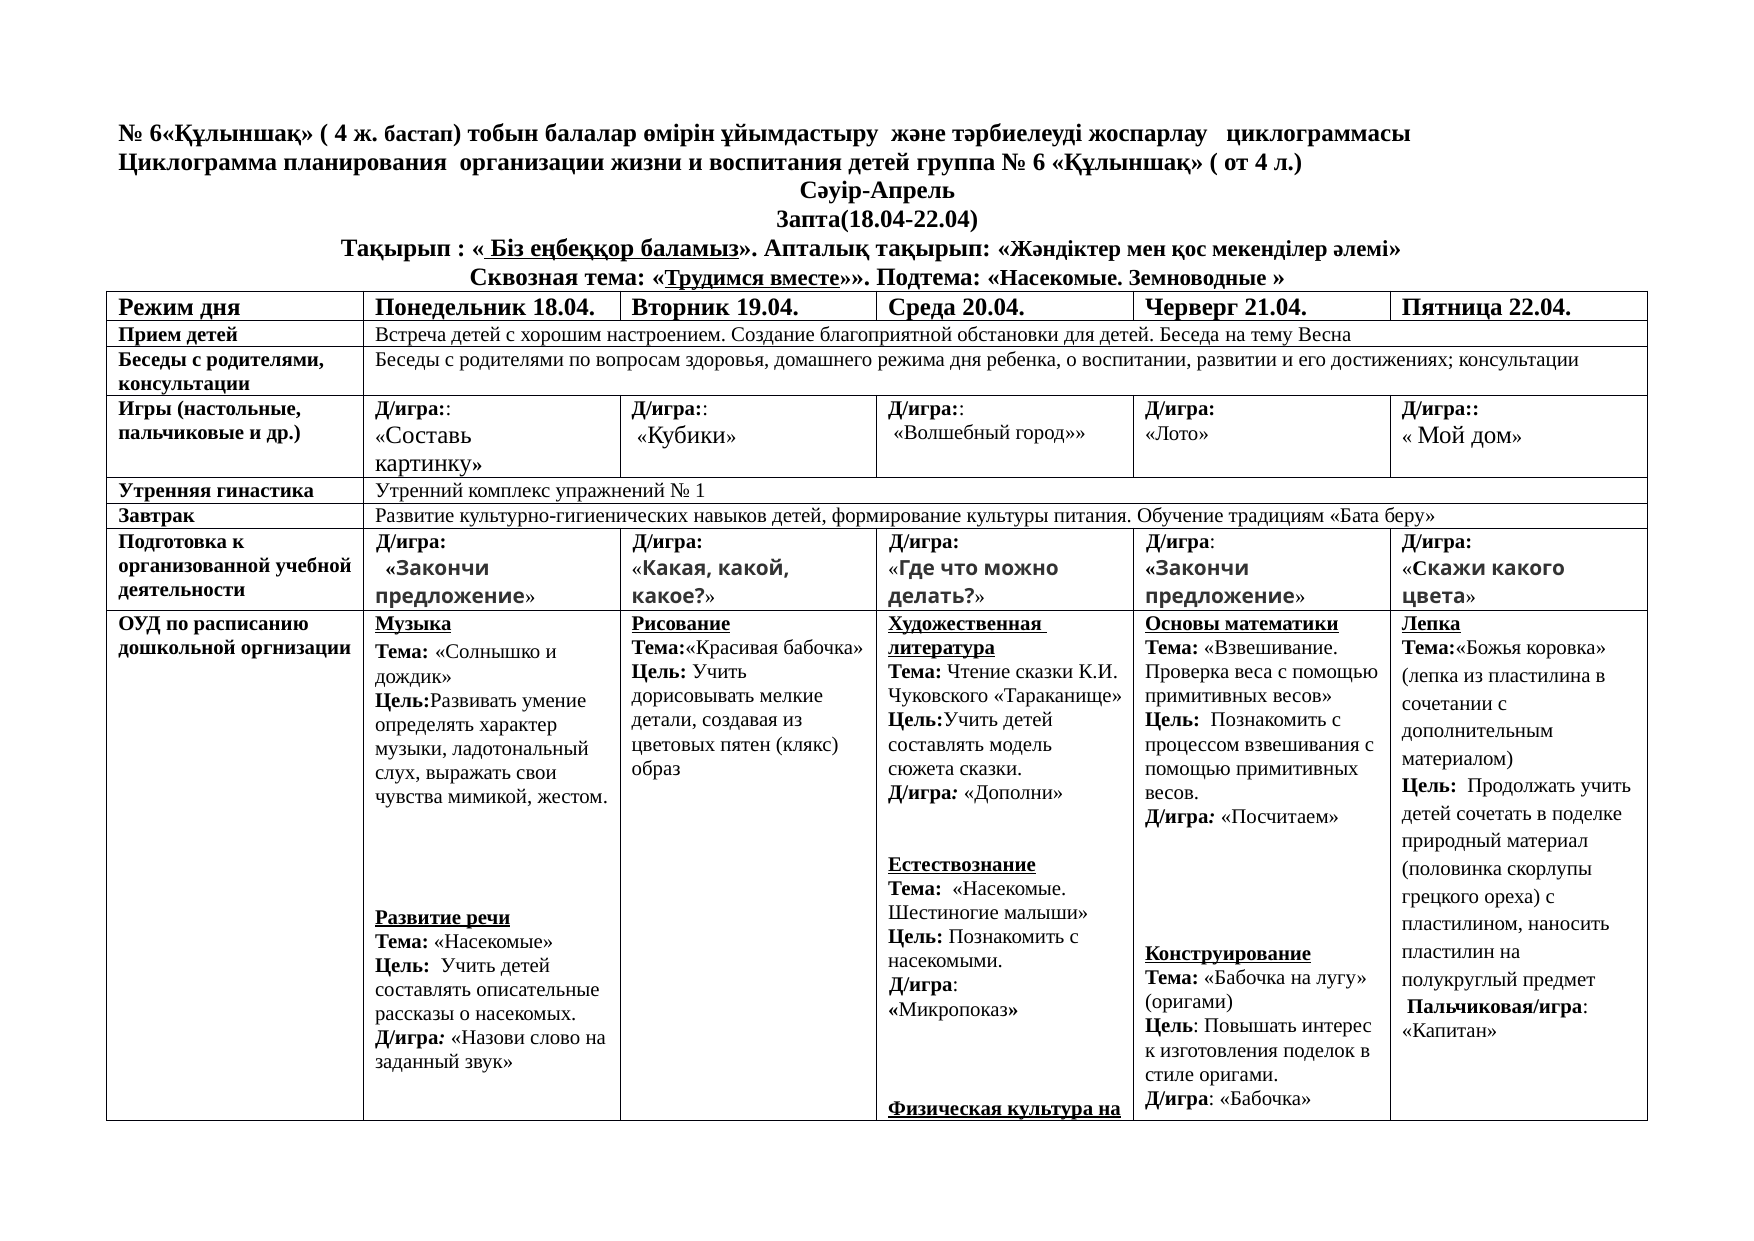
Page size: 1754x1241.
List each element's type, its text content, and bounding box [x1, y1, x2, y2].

table_cell Рисование Тема:«Красивая бабочка» Цель: Учить дорисовывать мелкие детали, создавая из цветовых пятен (клякс) образ [621, 611, 876, 1119]
table_cell Д/игра:: «Составь картинку» [364, 396, 620, 477]
table_cell Музыка Тема: «Солнышко и дождик» Цель:Развивать умение определять характер музыки, ладотональный слух, выражать свои чувства мимикой, жестом. Развитие речи Тема: «Насекомые» Цель: Учить детей составлять описательные рассказы о насекомых. Д/игра: «Назови слово на заданный звук» [364, 611, 620, 1119]
table_header Среда 20.04. [877, 292, 1133, 320]
table_cell Д/игра: «Закончи предложение» [364, 529, 620, 610]
table_cell Д/игра:: « Мой дом» [1391, 396, 1647, 477]
table_header Пятница 22.04. [1391, 292, 1647, 320]
table_cell Д/игра: «Какая, какой, какое?» [621, 529, 876, 610]
table_cell Завтрак [107, 504, 363, 527]
text Тақырып : « Біз еңбеққор баламыз». Апталық тақырып: «Жәндіктер мен қос мекенділер әлемі» [118, 233, 1636, 262]
table_cell Д/игра: «Скажи какого цвета» [1391, 529, 1647, 610]
table_cell Д/игра: «Лото» [1134, 396, 1390, 477]
table_cell Д/игра:: «Кубики» [621, 396, 876, 477]
table_cell Встреча детей с хорошим настроением. Создание благоприятной обстановки для детей. Беседа на тему Весна [364, 321, 1647, 346]
table_cell Беседы с родителями, консультации [107, 347, 363, 395]
table_header Понедельник 18.04. [364, 292, 620, 320]
table_header Вторник 19.04. [621, 292, 876, 320]
table_cell Д/игра: «Где что можно делать?» [877, 529, 1133, 610]
text № 6«Құлыншақ» ( 4 ж. бастап) тобын балалар өмірін ұйымдастыру және тәрбиелеуді жоспарлау циклограммасы Циклограмма планирования организации жизни и воспитания детей группа № 6 «Құлыншақ» ( от 4 л.) [118, 118, 1636, 176]
table_cell Д/игра: «Закончи предложение» [1134, 529, 1390, 610]
table_cell Развитие культурно-гигиенических навыков детей, формирование культуры питания. Обучение традициям «Бата беру» [364, 504, 1647, 527]
table_cell Лепка Тема:«Божья коровка» (лепка из пластилина в сочетании с дополнительным материалом) Цель: Продолжать учить детей сочетать в поделке природный материал (половинка скорлупы грецкого ореха) с пластилином, наносить пластилин на полукруглый предмет Пальчиковая/игра: «Капитан» [1391, 611, 1647, 1119]
text 3апта(18.04-22.04) [118, 204, 1636, 233]
table_cell Подготовка к организованной учебной деятельности [107, 529, 363, 610]
table_header Черверг 21.04. [1134, 292, 1390, 320]
text Сәуір-Апрель [118, 176, 1636, 204]
table_cell Утренняя гинастика [107, 478, 363, 502]
table_cell Основы математики Тема: «Взвешивание. Проверка веса с помощью примитивных весов» Цель: Познакомить с процессом взвешивания с помощью примитивных весов. Д/игра: «Посчитаем» Конструирование Тема: «Бабочка на лугу» (оригами) Цель: Повышать интерес к изготовления поделок в стиле оригами. Д/игра: «Бабочка» [1134, 611, 1390, 1119]
table_cell Художественная литература Тема: Чтение сказки К.И. Чуковского «Тараканище» Цель:Учить детей составлять модель сюжета сказки. Д/игра: «Дополни» Естествознание Тема: «Насекомые. Шестиногие малыши» Цель: Познакомить с насекомыми. Д/игра: «Микропоказ» Физическая культура на [877, 611, 1133, 1119]
table_header Режим дня [107, 292, 363, 320]
table_cell Игры (настольные, пальчиковые и др.) [107, 396, 363, 477]
table_cell Д/игра:: «Волшебный город»» [877, 396, 1133, 477]
text Сквозная тема: «Трудимся вместе»». Подтема: «Насекомые. Земноводные » [118, 262, 1636, 291]
table_cell Беседы с родителями по вопросам здоровья, домашнего режима дня ребенка, о воспитании, развитии и его достижениях; консультации [364, 347, 1647, 395]
table_cell Утренний комплекс упражнений № 1 [364, 478, 1647, 502]
table_cell Прием детей [107, 321, 363, 346]
table_cell ОУД по расписанию дошкольной оргнизации [107, 611, 363, 1119]
